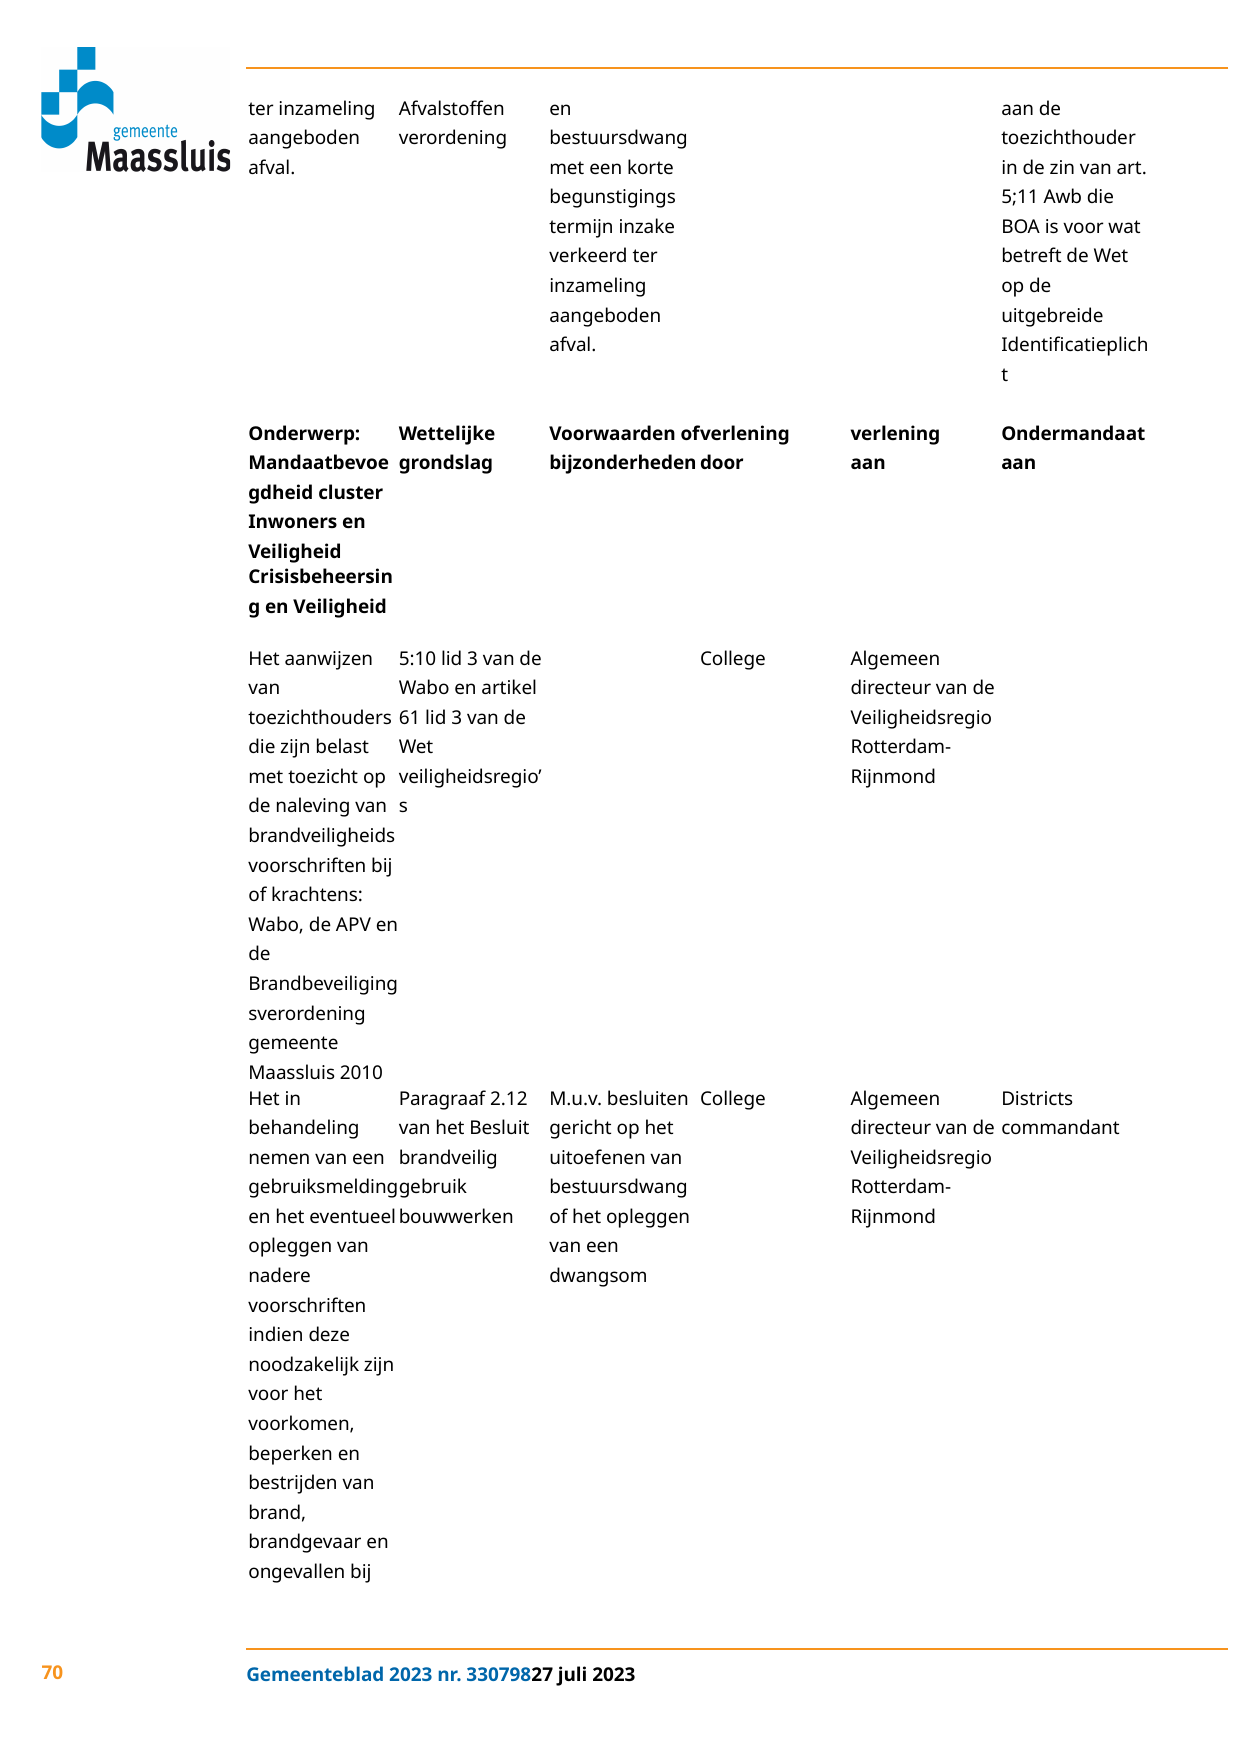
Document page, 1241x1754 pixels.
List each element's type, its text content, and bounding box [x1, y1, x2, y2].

table_cell [700, 95, 850, 387]
picture [41, 47, 77, 92]
table_cell 5:10 lid 3 van de Wabo en artikel 61 lid 3 van de Wet veiligheidsregio’s [399, 645, 549, 1085]
table_header Ondermandaat aan [1001, 420, 1152, 564]
table_cell [1001, 564, 1152, 619]
table_cell [850, 95, 1001, 387]
table_header Onderwerp: Mandaatbevoegdheid cluster Inwoners en Veiligheid [248, 420, 398, 564]
table_cell [850, 564, 1001, 619]
table_cell Paragraaf 2.12 van het Besluit brandveilig gebruik bouwwerken [399, 1085, 549, 1584]
table_header Wettelijke grondslag [399, 420, 549, 564]
table_cell Algemeen directeur van de Veiligheidsregio Rotterdam-Rijnmond [850, 1085, 1001, 1584]
table_header verlening door [700, 420, 850, 564]
table_cell [850, 619, 1001, 645]
table_cell [549, 564, 700, 619]
table_cell Districts commandant [1001, 1085, 1152, 1584]
table_cell [700, 564, 850, 619]
table_cell College [700, 645, 850, 1085]
table_cell en bestuursdwang met een korte begunstigings termijn inzake verkeerd ter inzameling aangeboden afval. [549, 95, 700, 387]
picture [41, 47, 231, 172]
table_cell [399, 619, 549, 645]
table_cell [549, 645, 700, 1085]
table_cell [248, 619, 398, 645]
table_cell Het in behandeling nemen van een gebruiksmelding en het eventueel opleggen van nadere voorschriften indien deze noodzakelijk zijn voor het voorkomen, beperken en bestrijden van brand, brandgevaar en ongevallen bij [248, 1085, 398, 1584]
table_cell [549, 619, 700, 645]
table_header Voorwaarden of bijzonderheden [549, 420, 700, 564]
table_cell Het aanwijzen van toezichthouders die zijn belast met toezicht op de naleving van brandveiligheidsvoorschriften bij of krachtens: Wabo, de APV en de Brandbeveiligingsverordening gemeente Maassluis 2010 [248, 645, 398, 1085]
table_cell Crisisbeheersing en Veiligheid [248, 564, 398, 619]
table_header verlening aan [850, 420, 1001, 564]
table_cell College [700, 1085, 850, 1584]
table_cell Algemeen directeur van de Veiligheidsregio Rotterdam-Rijnmond [850, 645, 1001, 1085]
table_cell [700, 619, 850, 645]
table_cell Afvalstoffen verordening [399, 95, 549, 387]
table_cell M.u.v. besluiten gericht op het uitoefenen van bestuursdwang of het opleggen van een dwangsom [549, 1085, 700, 1584]
table_cell [1001, 619, 1152, 645]
table_cell [1001, 645, 1152, 1085]
table_cell ter inzameling aangeboden afval. [248, 95, 398, 387]
table_cell [399, 564, 549, 619]
table_cell aan de toezichthouder in de zin van art. 5;11 Awb die BOA is voor wat betreft de Wet op de uitgebreide Identificatieplicht [1001, 95, 1152, 387]
